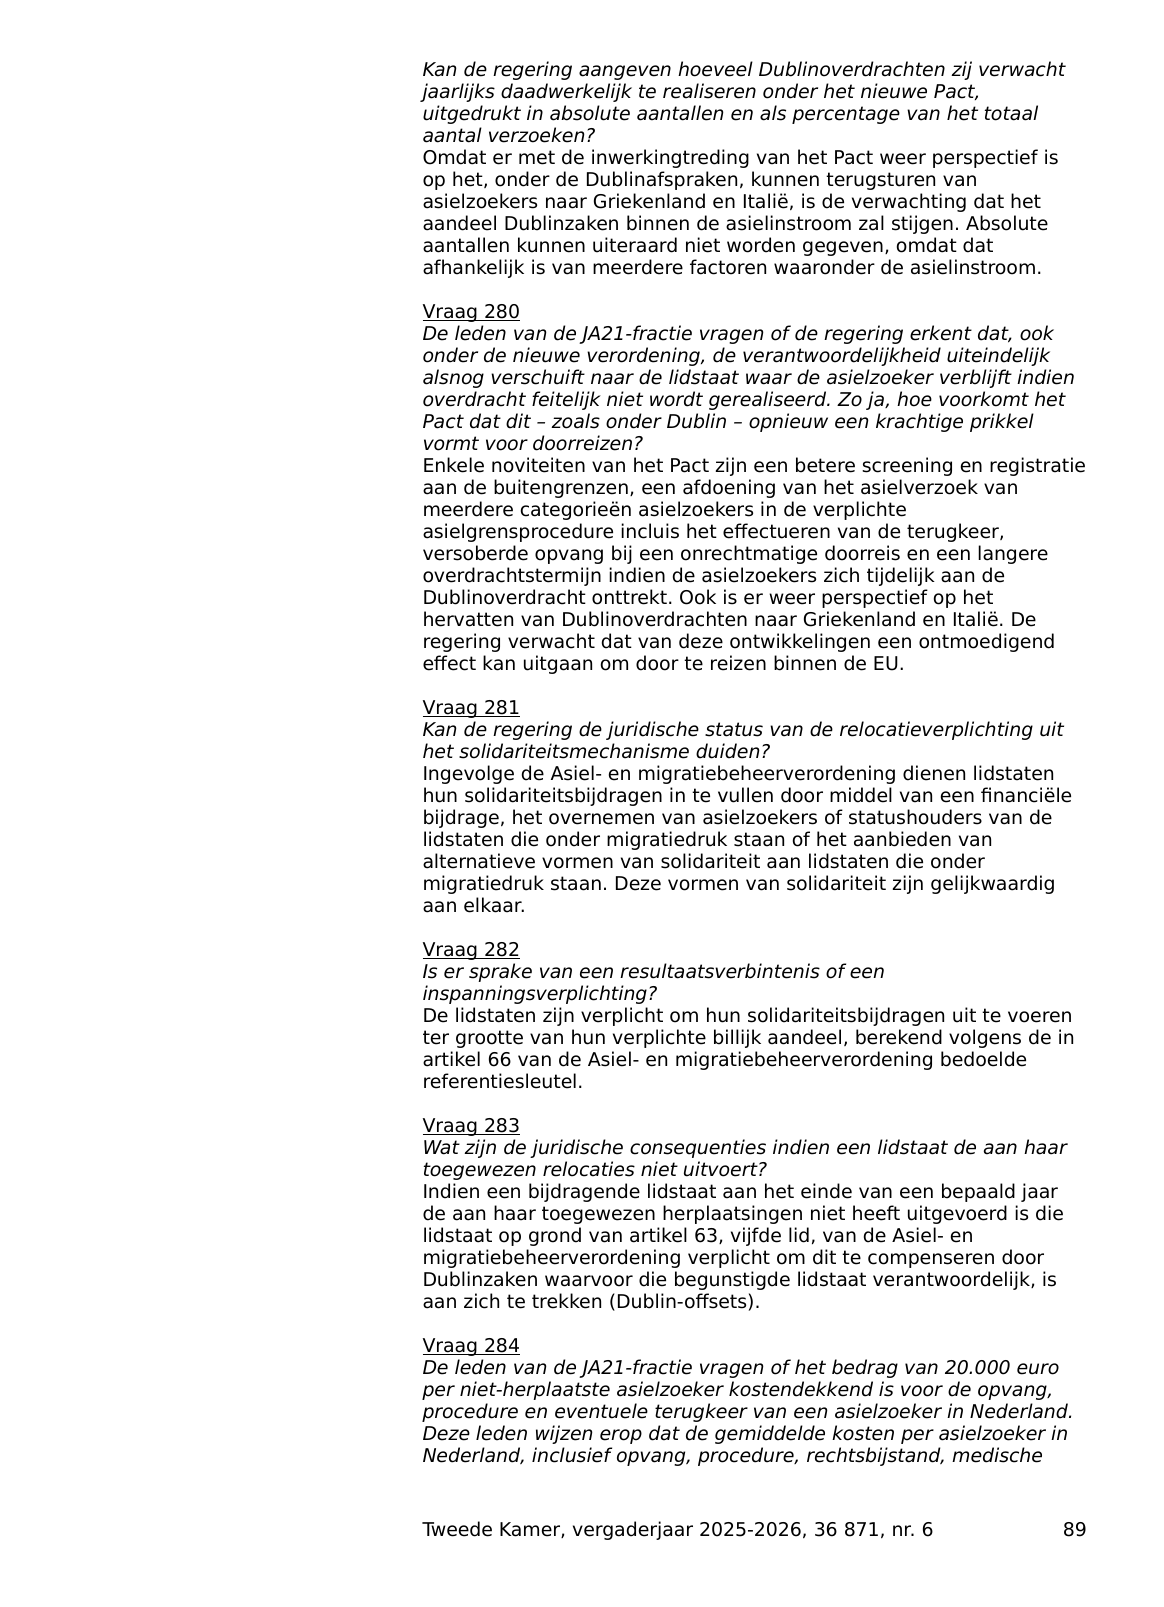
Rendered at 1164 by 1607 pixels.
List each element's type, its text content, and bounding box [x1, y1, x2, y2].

text Enkele noviteiten van het Pact zijn een betere screening en registratie aan de buitengrenzen, een afdoening van het asielverzoek van meerdere categorieën asielzoekers in de verplichte asielgrensprocedure incluis het effectueren van de terugkeer, versoberde opvang bij een onrechtmatige doorreis en een langere overdrachtstermijn indien de asielzoekers zich tijdelijk aan de Dublinoverdracht onttrekt. Ook is er weer perspectief op het hervatten van Dublinoverdrachten naar Griekenland en Italië. De regering verwacht dat van deze ontwikkelingen een ontmoedigend effect kan uitgaan om door te reizen binnen de EU. [422, 455, 1087, 675]
text De lidstaten zijn verplicht om hun solidariteitsbijdragen uit te voeren ter grootte van hun verplichte billijk aandeel, berekend volgens de in artikel 66 van de Asiel- en migratiebeheerverordening bedoelde referentiesleutel. [422, 1005, 1087, 1093]
text Vraag 280 [422, 301, 1087, 323]
text Vraag 282 [422, 939, 1087, 961]
text Omdat er met de inwerkingtreding van het Pact weer perspectief is op het, onder de Dublinafspraken, kunnen terugsturen van asielzoekers naar Griekenland en Italië, is de verwachting dat het aandeel Dublinzaken binnen de asielinstroom zal stijgen. Absolute aantallen kunnen uiteraard niet worden gegeven, omdat dat afhankelijk is van meerdere factoren waaronder de asielinstroom. [422, 147, 1087, 279]
text Wat zijn de juridische consequenties indien een lidstaat de aan haar toegewezen relocaties niet uitvoert? [422, 1137, 1087, 1181]
text Kan de regering aangeven hoeveel Dublinoverdrachten zij verwacht jaarlijks daadwerkelijk te realiseren onder het nieuwe Pact, uitgedrukt in absolute aantallen en als percentage van het totaal aantal verzoeken? [422, 59, 1087, 147]
text Is er sprake van een resultaatsverbintenis of een inspanningsverplichting? [422, 961, 1087, 1005]
text De leden van de JA21-fractie vragen of de regering erkent dat, ook onder de nieuwe verordening, de verantwoordelijkheid uiteindelijk alsnog verschuift naar de lidstaat waar de asielzoeker verblijft indien overdracht feitelijk niet wordt gerealiseerd. Zo ja, hoe voorkomt het Pact dat dit – zoals onder Dublin – opnieuw een krachtige prikkel vormt voor doorreizen? [422, 323, 1087, 455]
text Indien een bijdragende lidstaat aan het einde van een bepaald jaar de aan haar toegewezen herplaatsingen niet heeft uitgevoerd is die lidstaat op grond van artikel 63, vijfde lid, van de Asiel- en migratiebeheerverordening verplicht om dit te compenseren door Dublinzaken waarvoor die begunstigde lidstaat verantwoordelijk, is aan zich te trekken (Dublin-offsets). [422, 1181, 1087, 1313]
text Vraag 284 [422, 1335, 1087, 1357]
text Ingevolge de Asiel- en migratiebeheerverordening dienen lidstaten hun solidariteitsbijdragen in te vullen door middel van een financiële bijdrage, het overnemen van asielzoekers of statushouders van de lidstaten die onder migratiedruk staan of het aanbieden van alternatieve vormen van solidariteit aan lidstaten die onder migratiedruk staan. Deze vormen van solidariteit zijn gelijkwaardig aan elkaar. [422, 763, 1087, 917]
text Kan de regering de juridische status van de relocatieverplichting uit het solidariteitsmechanisme duiden? [422, 719, 1087, 763]
text Vraag 283 [422, 1115, 1087, 1137]
text De leden van de JA21-fractie vragen of het bedrag van 20.000 euro per niet-herplaatste asielzoeker kostendekkend is voor de opvang, procedure en eventuele terugkeer van een asielzoeker in Nederland. Deze leden wijzen erop dat de gemiddelde kosten per asielzoeker in Nederland, inclusief opvang, procedure, rechtsbijstand, medische [422, 1357, 1087, 1467]
text Vraag 281 [422, 697, 1087, 719]
